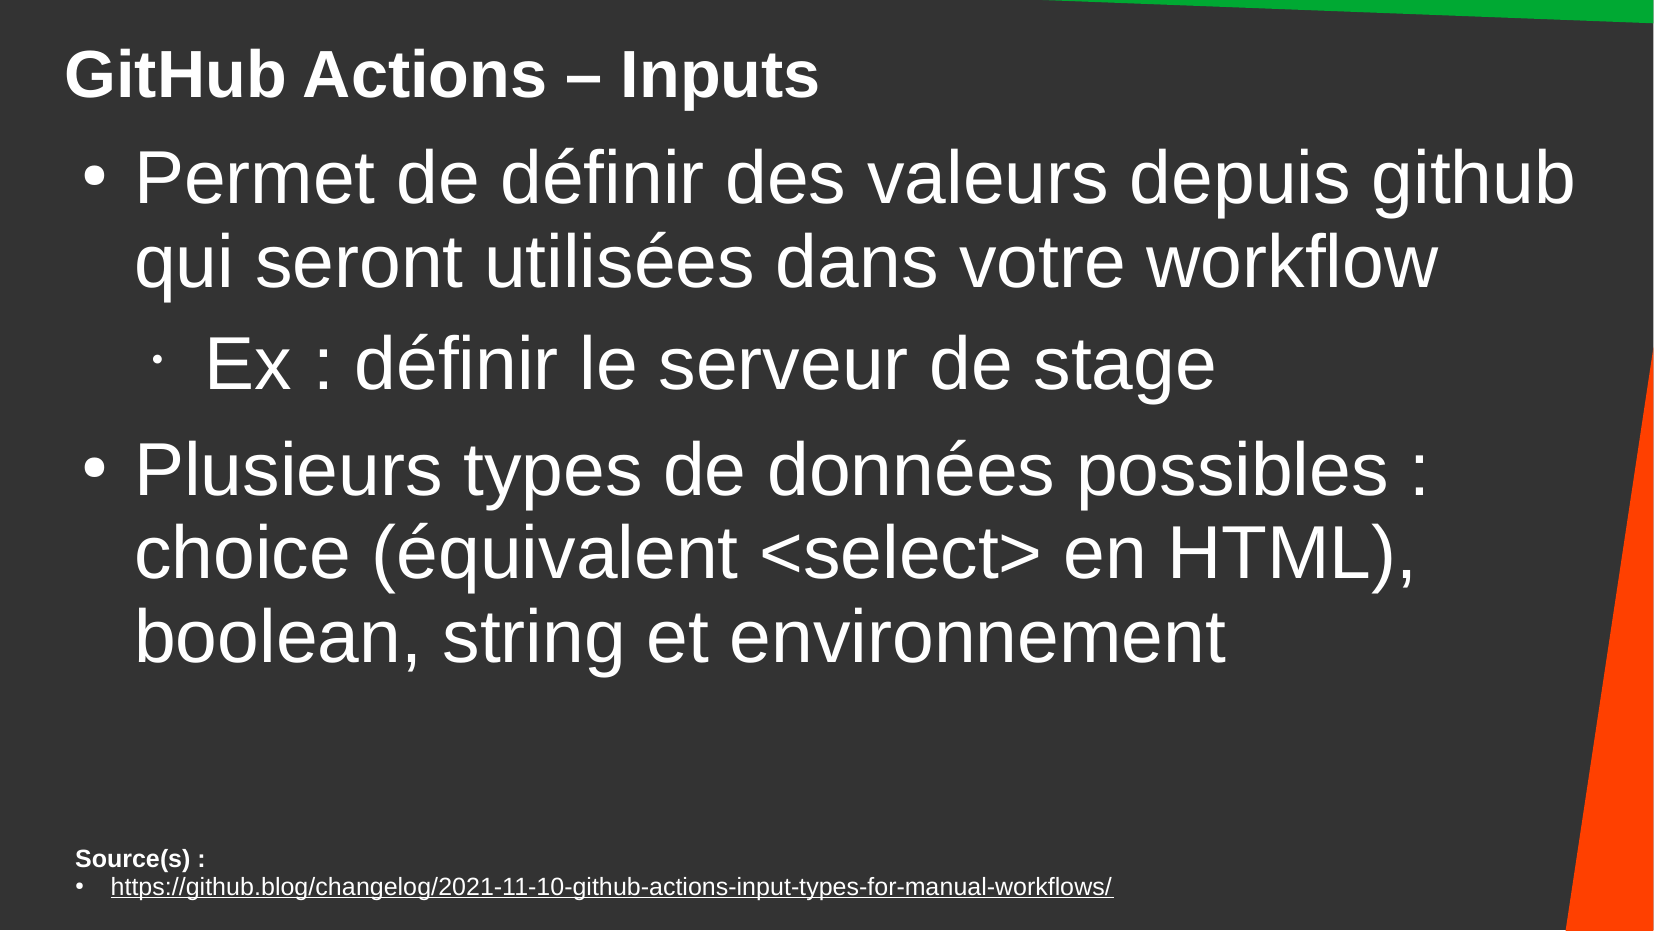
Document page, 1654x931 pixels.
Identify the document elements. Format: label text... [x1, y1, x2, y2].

text_box [1042, 0, 1654, 24]
text_box Source(s) : https://github.blog/changelog/2021-11-10-github-actions-input-types-for-manual-workflows/ [60, 799, 1546, 909]
title GitHub Actions – Inputs [64, 37, 1577, 119]
list Permet de définir des valeurs depuis github qui seront utilisées dans votre workflow Ex : définir le serveur de stage Plusieurs types de données possibles : choice (équivalent <select> en HTML), boolean, string et environnement [63, 135, 1607, 709]
text_box [1565, 343, 1654, 931]
